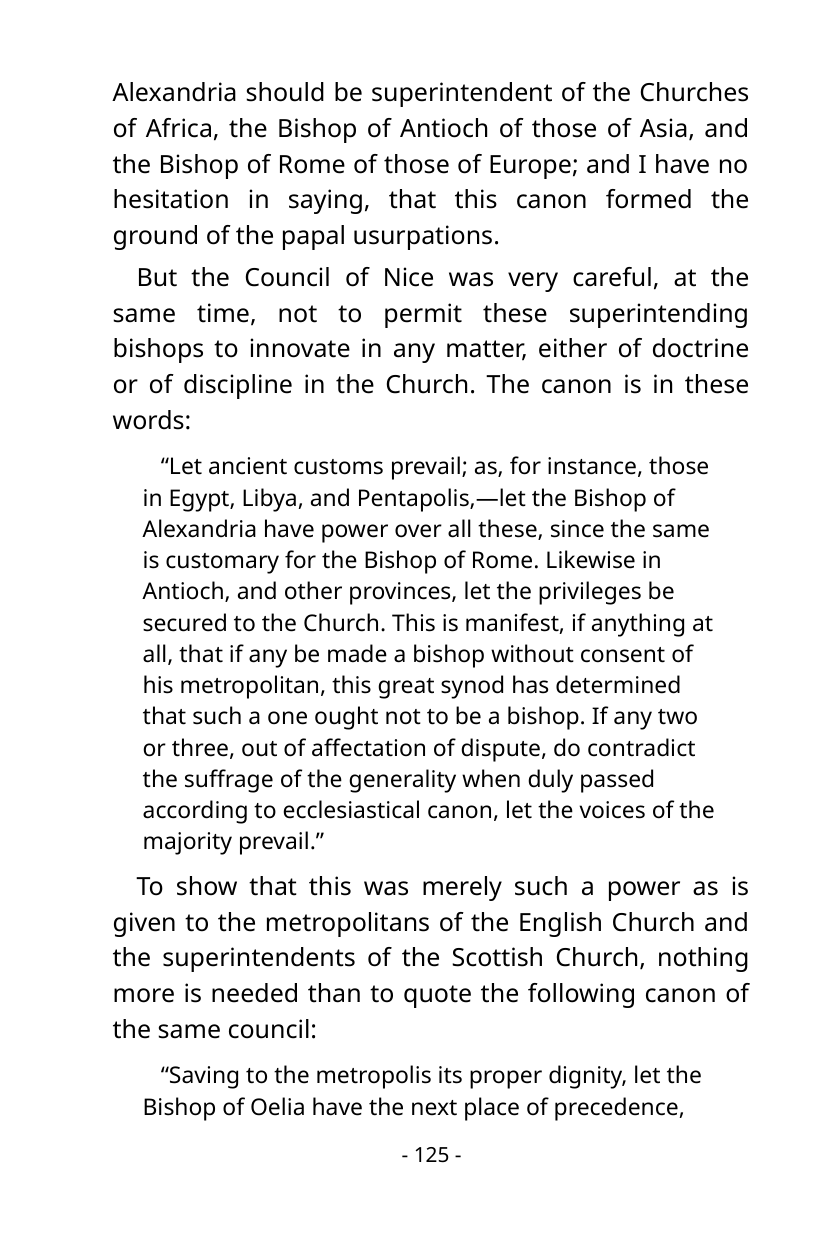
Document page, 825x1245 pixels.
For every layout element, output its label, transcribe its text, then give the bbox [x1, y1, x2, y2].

text To show that this was merely such a power as is given to the metropolitans of the English Church and the superintendents of the Scottish Church, nothing more is needed than to quote the following canon of the same council: [112, 868, 750, 1046]
text Alexandria should be superintendent of the Churches of Africa, the Bishop of Antioch of those of Asia, and the Bishop of Rome of those of Europe; and I have no hesitation in saying, that this canon formed the ground of the papal usurpations. [112, 75, 750, 252]
text “Let ancient customs prevail; as, for instance, those in Egypt, Libya, and Pentapolis,—let the Bishop of Alexandria have power over all these, since the same is customary for the Bishop of Rome. Likewise in Antioch, and other provinces, let the privileges be secured to the Church. This is manifest, if anything at all, that if any be made a bishop without consent of his metropolitan, this great synod has determined that such a one ought not to be a bishop. If any two or three, out of affectation of dispute, do contradict the suffrage of the generality when duly passed according to ecclesiastical canon, let the voices of the majority prevail.” [142, 450, 720, 857]
text But the Council of Nice was very careful, at the same time, not to permit these superintending bishops to innovate in any matter, either of doctrine or of discipline in the Church. The canon is in these words: [112, 260, 750, 437]
text “Saving to the metropolis its proper dignity, let the Bishop of Oelia have the next place of precedence, [142, 1059, 720, 1122]
